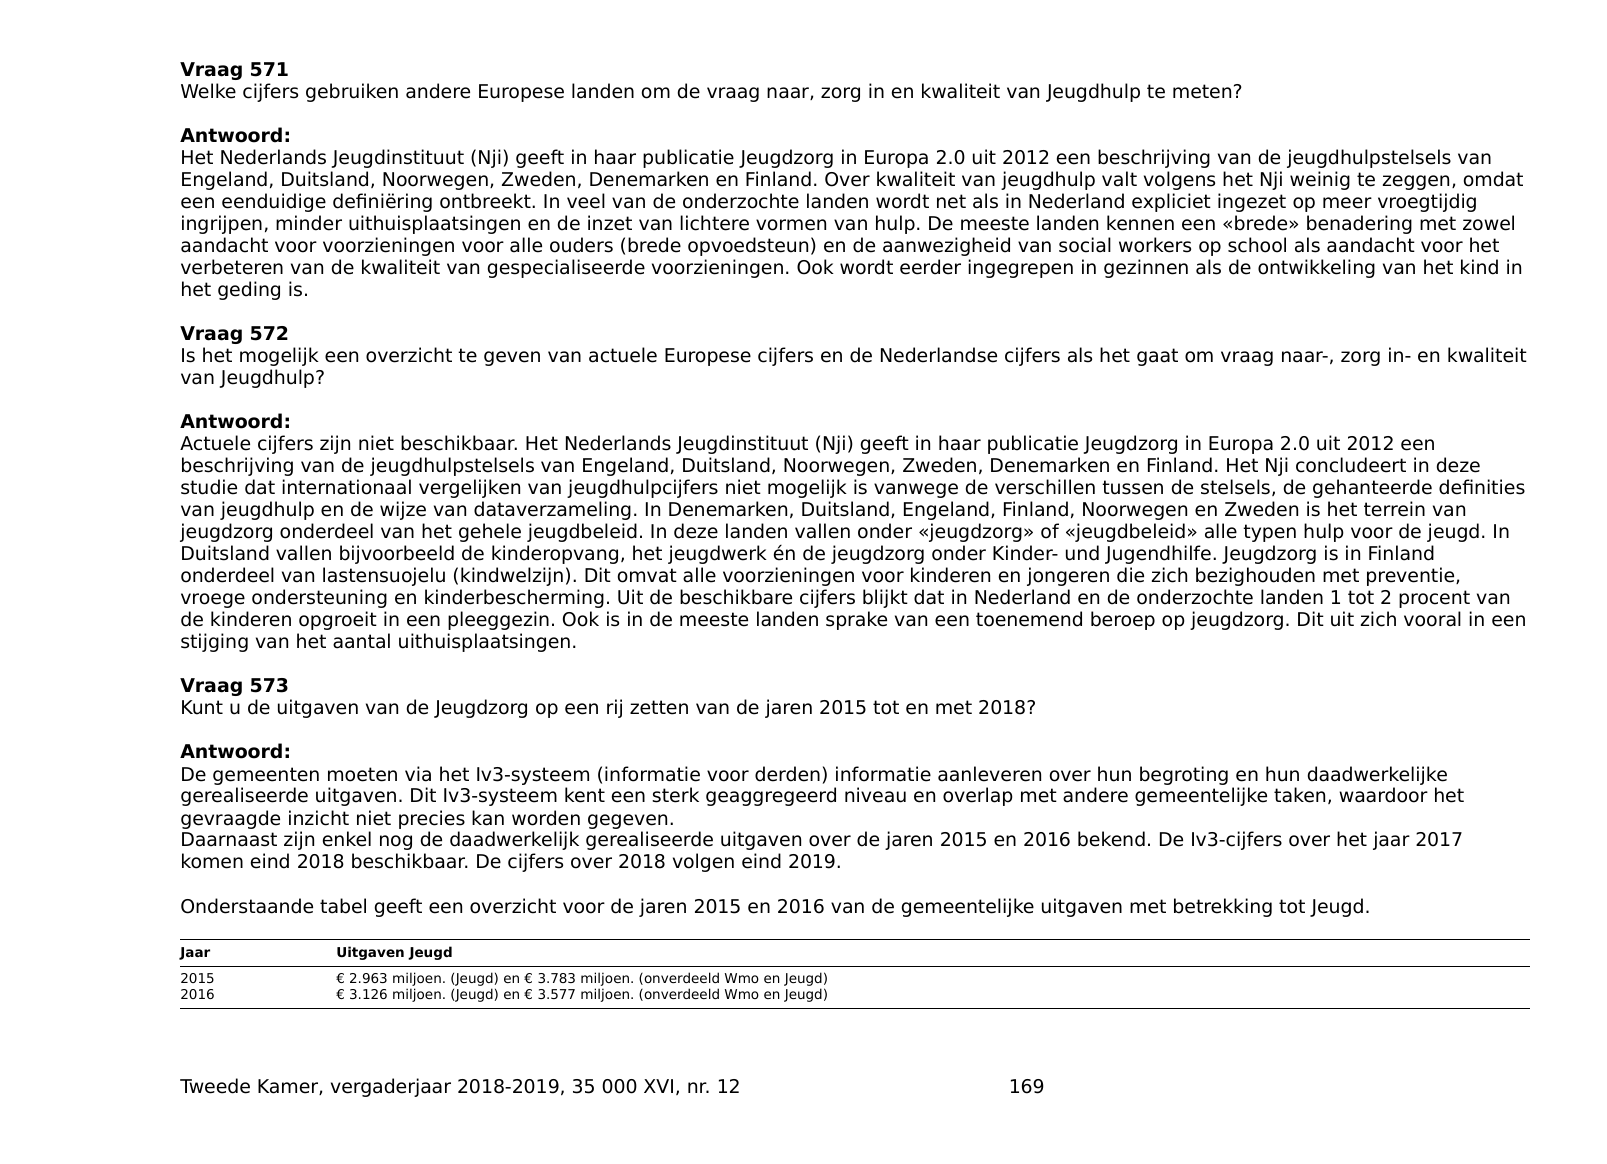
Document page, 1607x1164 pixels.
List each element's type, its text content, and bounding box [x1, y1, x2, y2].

text Welke cijfers gebruiken andere Europese landen om de vraag naar, zorg in en kwaliteit van Jeugdhulp te meten? [180, 81, 1529, 103]
table_cell € 2.963 miljoen. (Jeugd) en € 3.783 miljoen. (onverdeeld Wmo en Jeugd) [330, 967, 1529, 987]
text Vraag 573 [180, 675, 1529, 697]
table_header Uitgaven Jeugd [330, 940, 1529, 966]
table_cell € 3.126 miljoen. (Jeugd) en € 3.577 miljoen. (onverdeeld Wmo en Jeugd) [330, 987, 1529, 1007]
text Het Nederlands Jeugdinstituut (Nji) geeft in haar publicatie Jeugdzorg in Europa 2.0 uit 2012 een beschrijving van de jeugdhulpstelsels van Engeland, Duitsland, Noorwegen, Zweden, Denemarken en Finland. Over kwaliteit van jeugdhulp valt volgens het Nji weinig te zeggen, omdat een eenduidige definiëring ontbreekt. In veel van de onderzochte landen wordt net als in Nederland expliciet ingezet op meer vroegtijdig ingrijpen, minder uithuisplaatsingen en de inzet van lichtere vormen van hulp. De meeste landen kennen een «brede» benadering met zowel aandacht voor voorzieningen voor alle ouders (brede opvoedsteun) en de aanwezigheid van social workers op school als aandacht voor het verbeteren van de kwaliteit van gespecialiseerde voorzieningen. Ook wordt eerder ingegrepen in gezinnen als de ontwikkeling van het kind in het geding is. [180, 147, 1529, 301]
text Antwoord: [180, 411, 1529, 433]
text Is het mogelijk een overzicht te geven van actuele Europese cijfers en de Nederlandse cijfers als het gaat om vraag naar-, zorg in- en kwaliteit van Jeugdhulp? [180, 345, 1529, 389]
table_cell 2015 [180, 967, 330, 987]
text Antwoord: [180, 741, 1529, 763]
text Vraag 571 [180, 59, 1529, 81]
table_header Jaar [180, 940, 330, 966]
table_cell 2016 [180, 987, 330, 1007]
text De gemeenten moeten via het Iv3-systeem (informatie voor derden) informatie aanleveren over hun begroting en hun daadwerkelijke gerealiseerde uitgaven. Dit Iv3-systeem kent een sterk geaggregeerd niveau en overlap met andere gemeentelijke taken, waardoor het gevraagde inzicht niet precies kan worden gegeven. [180, 763, 1529, 829]
text Actuele cijfers zijn niet beschikbaar. Het Nederlands Jeugdinstituut (Nji) geeft in haar publicatie Jeugdzorg in Europa 2.0 uit 2012 een beschrijving van de jeugdhulpstelsels van Engeland, Duitsland, Noorwegen, Zweden, Denemarken en Finland. Het Nji concludeert in deze studie dat internationaal vergelijken van jeugdhulpcijfers niet mogelijk is vanwege de verschillen tussen de stelsels, de gehanteerde definities van jeugdhulp en de wijze van dataverzameling. In Denemarken, Duitsland, Engeland, Finland, Noorwegen en Zweden is het terrein van jeugdzorg onderdeel van het gehele jeugdbeleid. In deze landen vallen onder «jeugdzorg» of «jeugdbeleid» alle typen hulp voor de jeugd. In Duitsland vallen bijvoorbeeld de kinderopvang, het jeugdwerk én de jeugdzorg onder Kinder- und Jugendhilfe. Jeugdzorg is in Finland onderdeel van lastensuojelu (kindwelzijn). Dit omvat alle voorzieningen voor kinderen en jongeren die zich bezighouden met preventie, vroege ondersteuning en kinderbescherming. Uit de beschikbare cijfers blijkt dat in Nederland en de onderzochte landen 1 tot 2 procent van de kinderen opgroeit in een pleeggezin. Ook is in de meeste landen sprake van een toenemend beroep op jeugdzorg. Dit uit zich vooral in een stijging van het aantal uithuisplaatsingen. [180, 433, 1529, 653]
text Daarnaast zijn enkel nog de daadwerkelijk gerealiseerde uitgaven over de jaren 2015 en 2016 bekend. De Iv3-cijfers over het jaar 2017 komen eind 2018 beschikbaar. De cijfers over 2018 volgen eind 2019. [180, 829, 1529, 873]
text Onderstaande tabel geeft een overzicht voor de jaren 2015 en 2016 van de gemeentelijke uitgaven met betrekking tot Jeugd. [180, 896, 1529, 917]
text Kunt u de uitgaven van de Jeugdzorg op een rij zetten van de jaren 2015 tot en met 2018? [180, 697, 1529, 719]
text Antwoord: [180, 125, 1529, 147]
text Vraag 572 [180, 323, 1529, 345]
